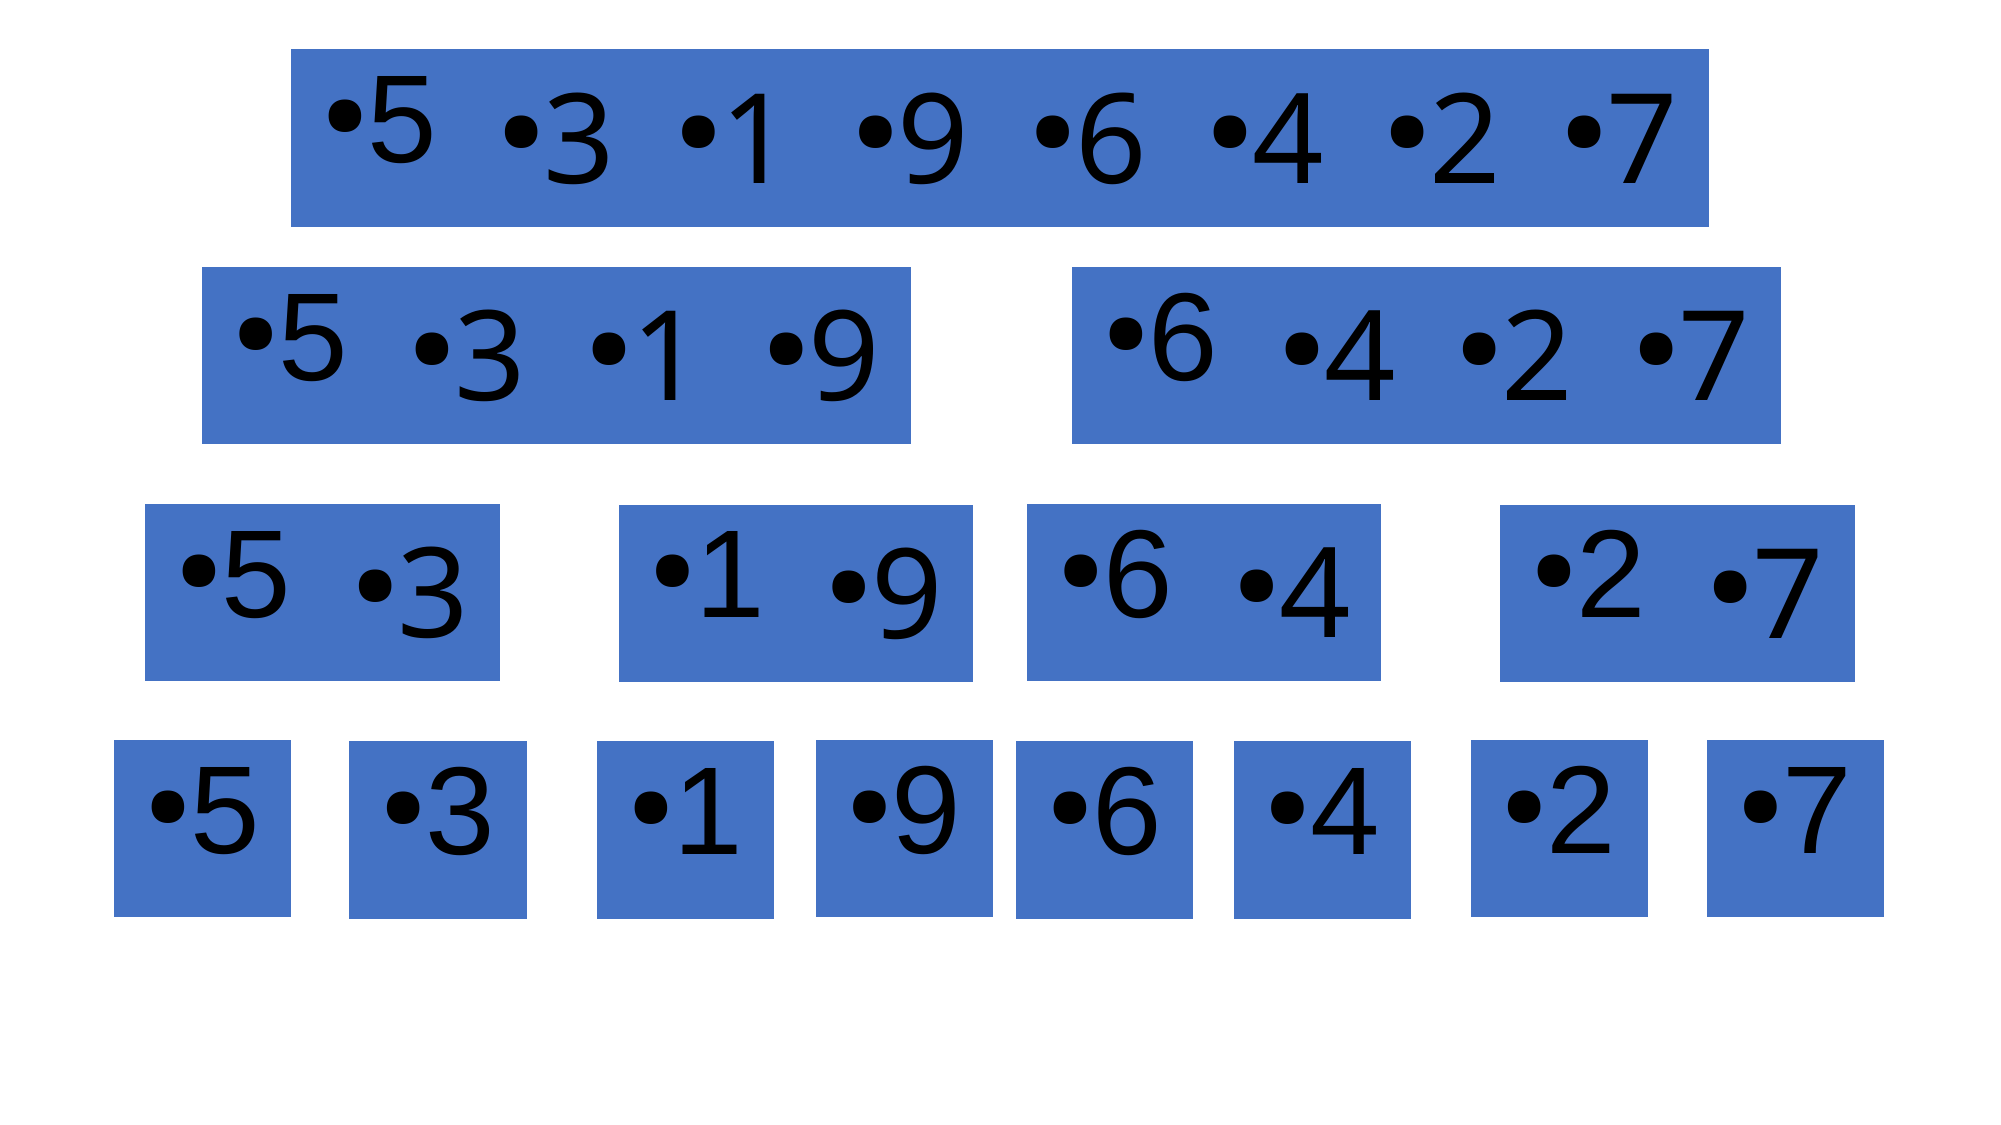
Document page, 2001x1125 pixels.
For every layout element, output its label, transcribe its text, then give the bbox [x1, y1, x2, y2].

table_header 1 [556, 267, 733, 444]
table_header 3 [468, 49, 646, 227]
table_header 3 [349, 741, 527, 919]
table_header 9 [733, 267, 911, 444]
table_header 1 [597, 741, 774, 919]
table_header 7 [1677, 505, 1855, 682]
table_header 2 [1471, 740, 1648, 917]
table_header 5 [145, 504, 323, 681]
table_header 1 [646, 49, 823, 227]
table_header 4 [1204, 504, 1381, 681]
table_header 1 [619, 505, 796, 682]
table_header 3 [379, 267, 556, 444]
table_header 9 [816, 740, 993, 917]
table_header 2 [1426, 267, 1604, 444]
table_header 4 [1234, 741, 1411, 919]
table_header 5 [114, 740, 291, 917]
table_header 5 [291, 49, 468, 227]
table_header 7 [1707, 740, 1884, 917]
table_header 7 [1604, 267, 1781, 444]
table_header 2 [1500, 505, 1677, 682]
table_header 6 [1016, 741, 1193, 919]
table_header 9 [823, 49, 1000, 227]
table_header 9 [796, 505, 973, 682]
table_header 3 [323, 504, 500, 681]
table_header 5 [202, 267, 379, 444]
table_header 2 [1354, 49, 1531, 227]
table_header 6 [1000, 49, 1177, 227]
table_header 6 [1072, 267, 1249, 444]
table_header 4 [1177, 49, 1354, 227]
table_header 7 [1531, 49, 1709, 227]
table_header 6 [1027, 504, 1204, 681]
table_header 4 [1249, 267, 1426, 444]
